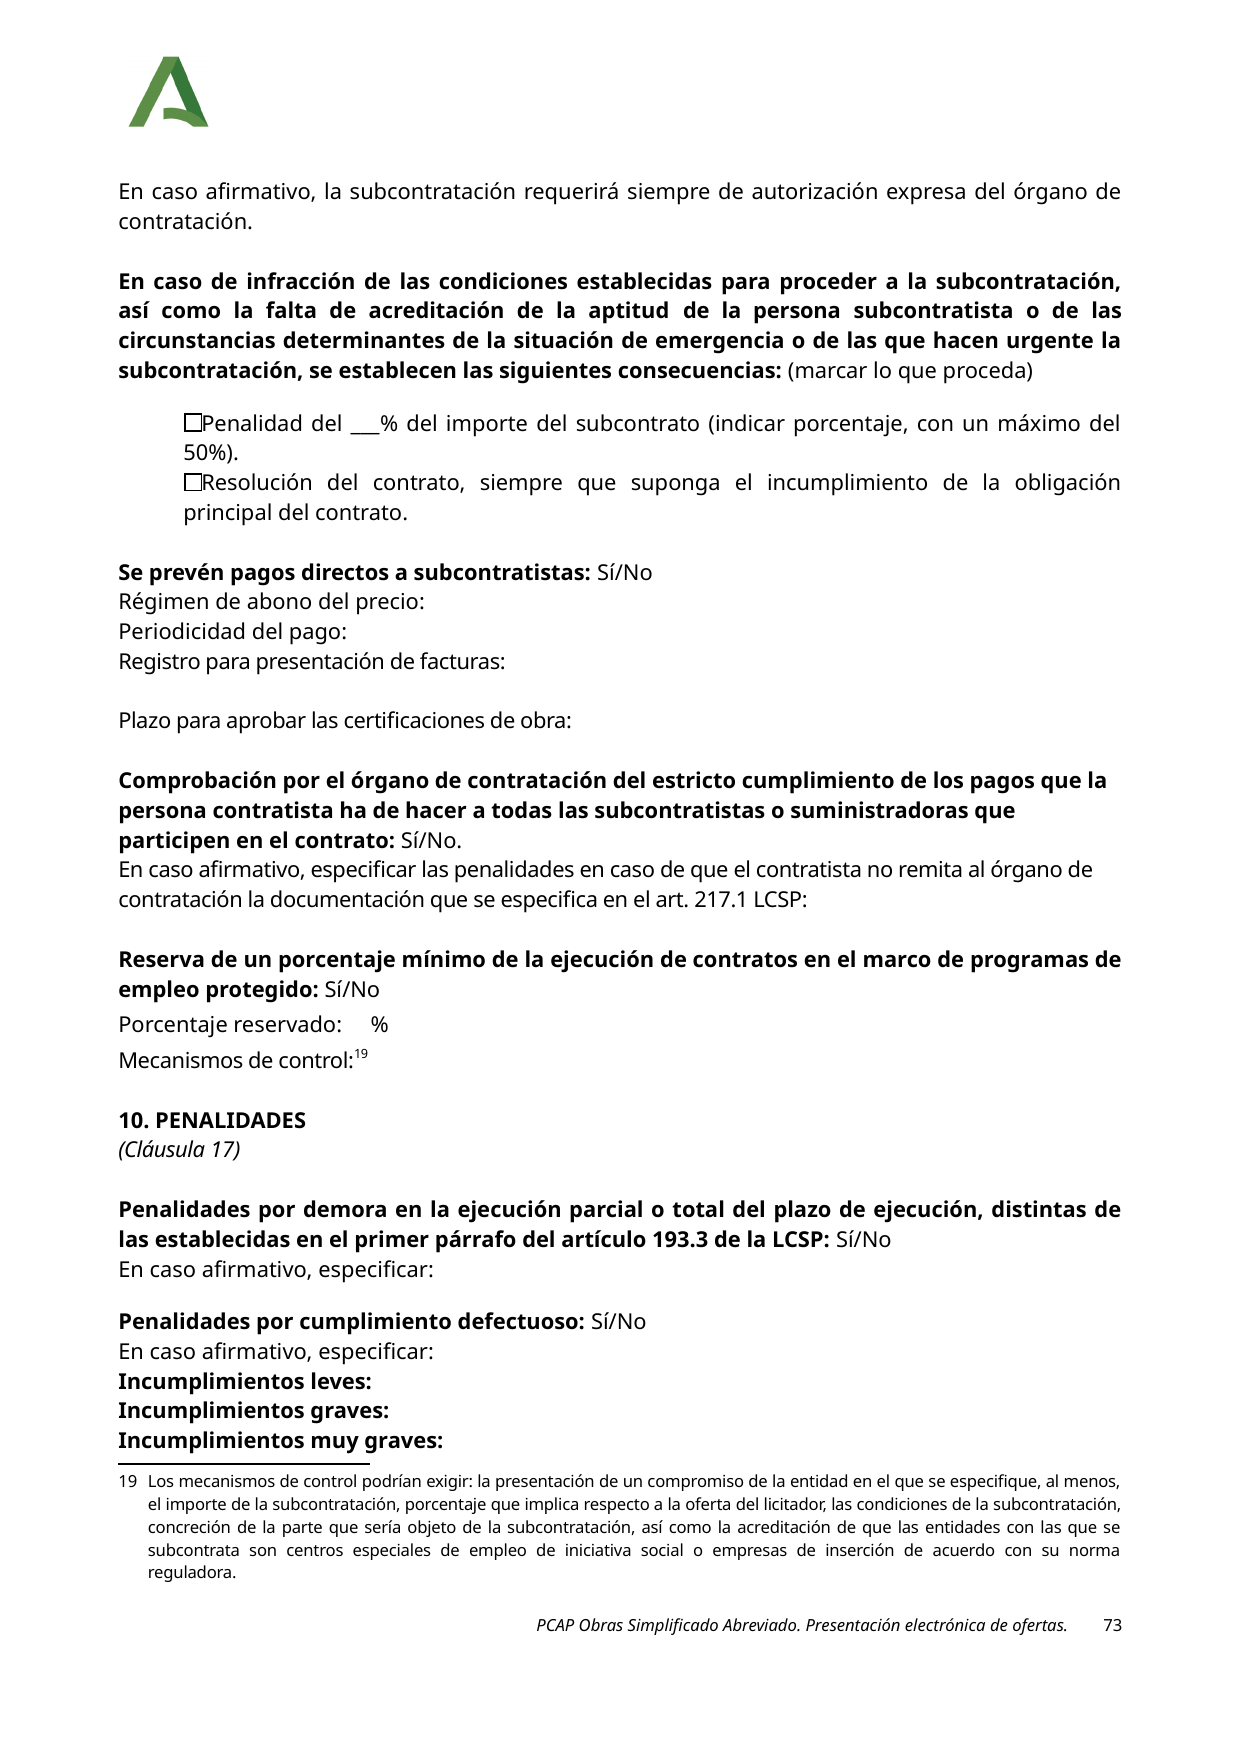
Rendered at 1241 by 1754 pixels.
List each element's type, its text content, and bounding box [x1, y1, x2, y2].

text Penalidades por cumplimiento defectuoso: Sí/No [118, 1306, 1122, 1336]
text Régimen de abono del precio: [118, 586, 1122, 616]
text Mecanismos de control: [118, 1045, 1122, 1075]
text Registro para presentación de facturas: [118, 646, 1122, 676]
text Los mecanismos de control podrían exigir: la presentación de un compromiso de la entidad en el que se especifique, al menos, el importe de la subcontratación, porcentaje que implica respecto a la oferta del licitador, las condiciones de la subcontratación, concreción de la parte que sería objeto de la subcontratación, así como la acreditación de que las entidades con las que se subcontrata son centros especiales de empleo de iniciativa social o empresas de inserción de acuerdo con su norma reguladora. [118, 1470, 1122, 1584]
text (Cláusula 17) [118, 1134, 1122, 1164]
text Plazo para aprobar las certificaciones de obra: [118, 706, 1122, 735]
text En caso afirmativo, especificar: [118, 1336, 1122, 1366]
text Incumplimientos muy graves: [118, 1425, 1122, 1455]
text Periodicidad del pago: [118, 616, 1122, 646]
text En caso afirmativo, la subcontratación requerirá siempre de autorización expresa del órgano de contratación. [118, 176, 1122, 236]
text En caso afirmativo, especificar las penalidades en caso de que el contratista no remita al órgano de contratación la documentación que se especifica en el art. 217.1 LCSP: [118, 854, 1122, 914]
text Penalidades por demora en la ejecución parcial o total del plazo de ejecución, distintas de las establecidas en el primer párrafo del artículo 193.3 de la LCSP: Sí/No [118, 1194, 1122, 1254]
text En caso afirmativo, especificar: [118, 1254, 1122, 1283]
text Incumplimientos graves: [118, 1396, 1122, 1425]
text 10. PENALIDADES [118, 1105, 1122, 1134]
text En caso de infracción de las condiciones establecidas para proceder a la subcontratación, así como la falta de acreditación de la aptitud de la persona subcontratista o de las circunstancias determinantes de la situación de emergencia o de las que hacen urgente la subcontratación, se establecen las siguientes consecuencias: (marcar lo que proceda) [118, 266, 1122, 385]
text Incumplimientos leves: [118, 1366, 1122, 1396]
text Porcentaje reservado: % [118, 1009, 1122, 1039]
text Resolución del contrato, siempre que suponga el incumplimiento de la obligación principal del contrato. [183, 467, 1122, 527]
text Penalidad del ___% del importe del subcontrato (indicar porcentaje, con un máximo del 50%). [183, 408, 1122, 467]
text Se prevén pagos directos a subcontratistas: Sí/No [118, 557, 1122, 586]
picture [124, 52, 213, 131]
text Comprobación por el órgano de contratación del estricto cumplimiento de los pagos que la persona contratista ha de hacer a todas las subcontratistas o suministradoras que participen en el contrato: Sí/No. [118, 765, 1122, 854]
text Reserva de un porcentaje mínimo de la ejecución de contratos en el marco de programas de empleo protegido: Sí/No [118, 944, 1122, 1003]
